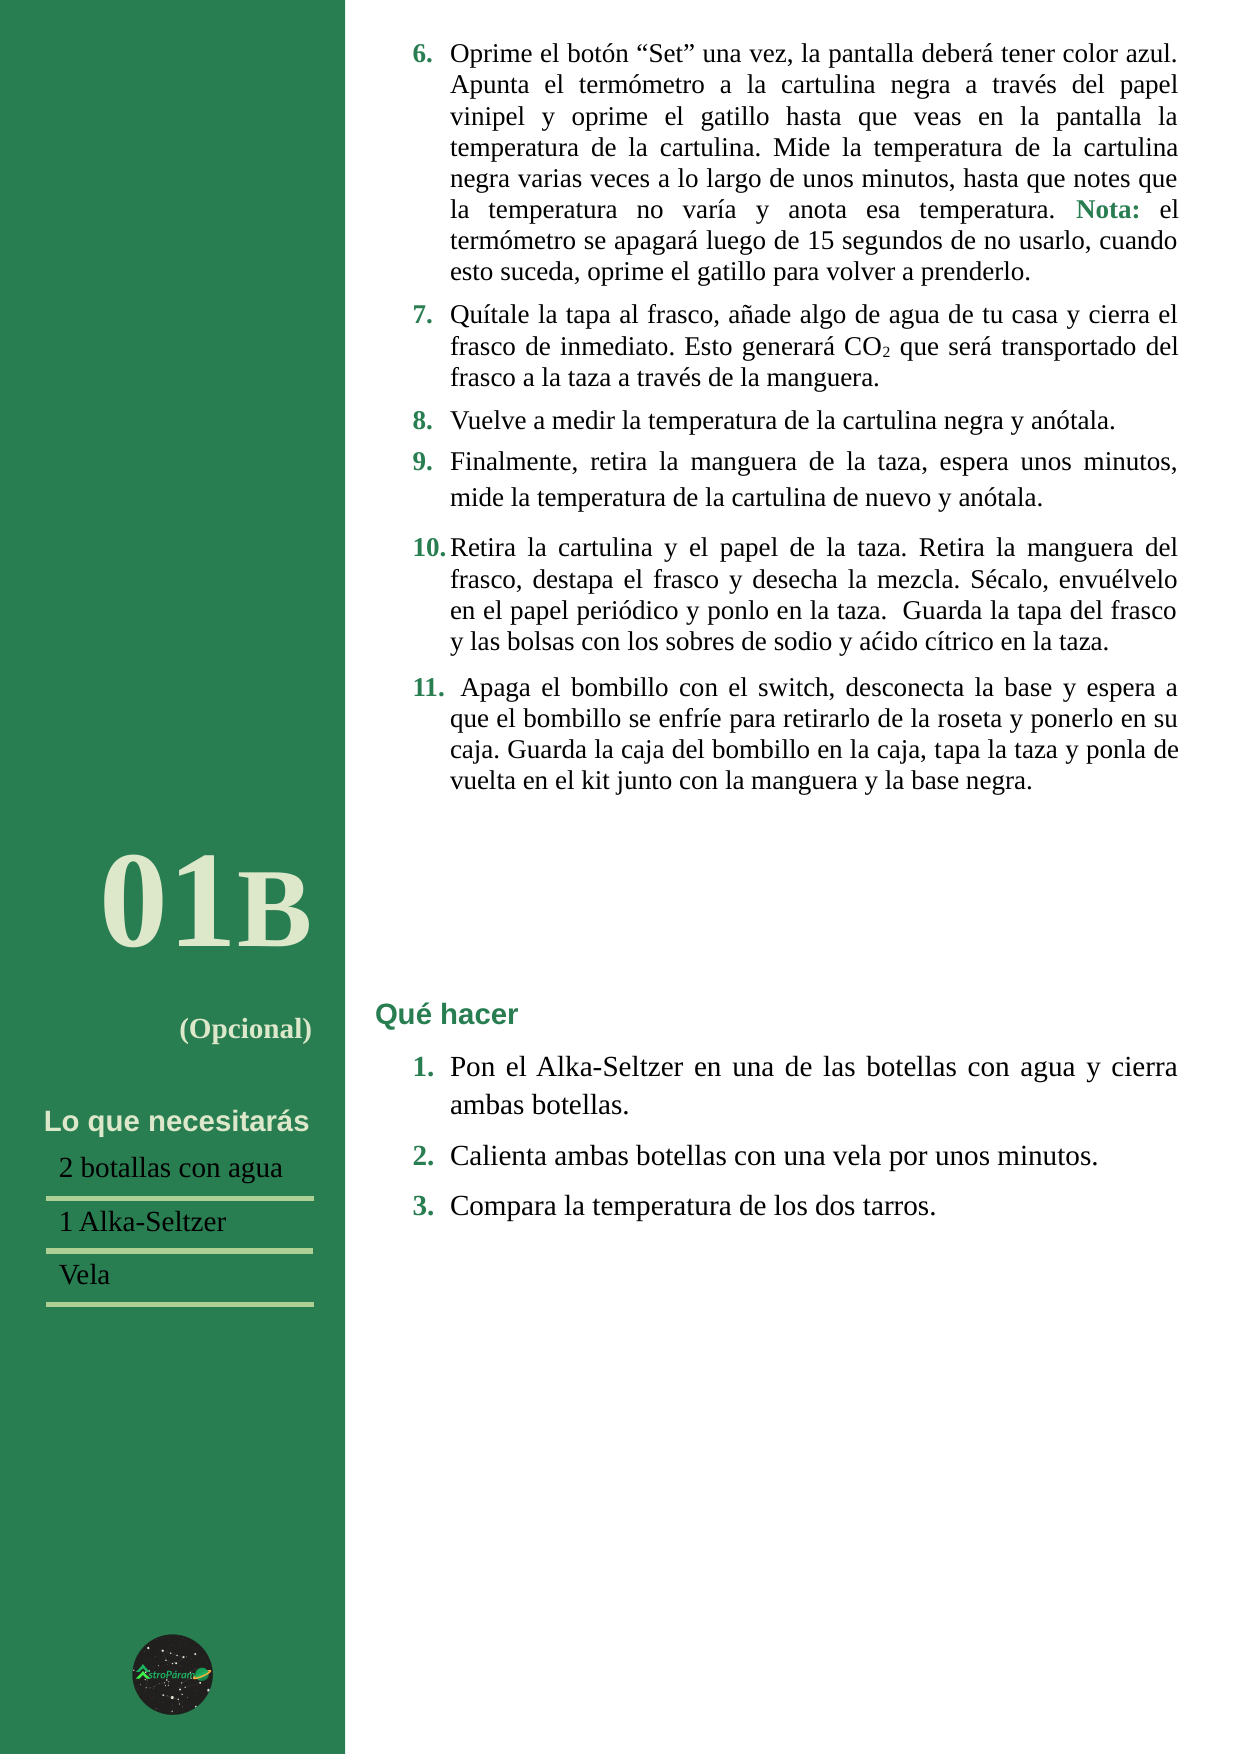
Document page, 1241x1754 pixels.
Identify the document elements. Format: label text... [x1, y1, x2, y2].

list Finalmente, retira la manguera de la taza, espera unos minutos, mide la temperatura de la cartulina de nuevo y anótala. [412, 446, 1179, 512]
list Calienta ambas botellas con una vela por unos minutos. [412, 1138, 1179, 1171]
list Apaga el bombillo con el switch, desconecta la base y espera a que el bombillo se enfríe para retirarlo de la roseta y ponerlo en su caja. Guarda la caja del bombillo en la caja, tapa la taza y ponla de vuelta en el kit junto con la manguera y la base negra. [412, 671, 1179, 795]
picture [131, 1633, 214, 1716]
list Quítale la tapa al frasco, añade algo de agua de tu casa y cierra el frasco de inmediato. Esto generará CO2 que será transportado del frasco a la taza a través de la manguera. [412, 298, 1179, 392]
list Oprime el botón “Set” una vez, la pantalla deberá tener color azul. Apunta el termómetro a la cartulina negra a través del papel vinipel y oprime el gatillo hasta que veas en la pantalla la temperatura de la cartulina. Mide la temperatura de la cartulina negra varias veces a lo largo de unos minutos, hasta que notes que la temperatura no varía y anota esa temperatura. Nota: el termómetro se apagará luego de 15 segundos de no usarlo, cuando esto suceda, oprime el gatillo para volver a prenderlo. [412, 37, 1179, 287]
subtitle Qué hacer [375, 997, 1179, 1030]
list Retira la cartulina y el papel de la taza. Retira la manguera del frasco, destapa el frasco y desecha la mezcla. Sécalo, envuélvelo en el papel periódico y ponlo en la taza. Guarda la tapa del frasco y las bolsas con los sobres de sodio y aćido cítrico en la taza. [412, 532, 1179, 656]
list Compara la temperatura de los dos tarros. [412, 1188, 1179, 1222]
list Pon el Alka-Seltzer en una de las botellas con agua y cierra ambas botellas. [412, 1049, 1179, 1121]
list Vuelve a medir la temperatura de la cartulina negra y anótala. [412, 404, 1179, 435]
